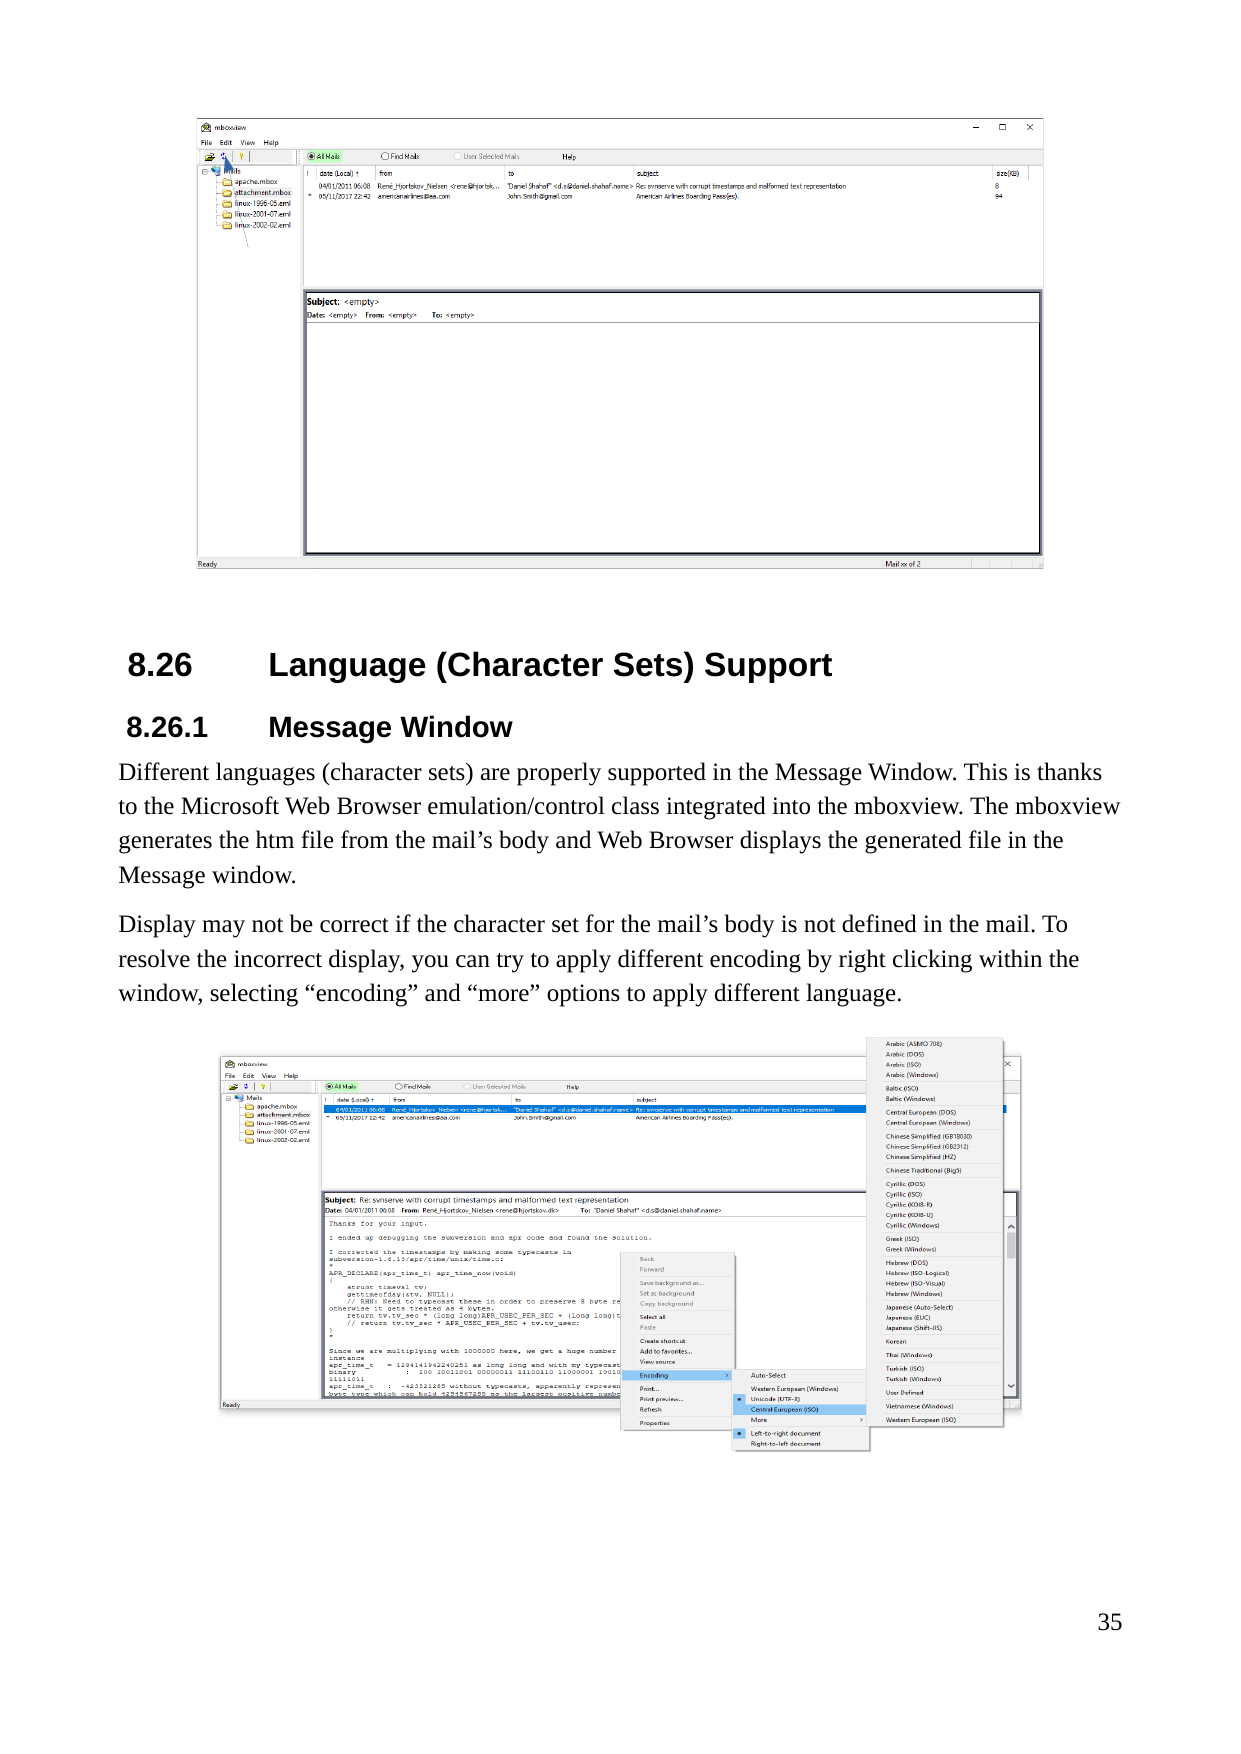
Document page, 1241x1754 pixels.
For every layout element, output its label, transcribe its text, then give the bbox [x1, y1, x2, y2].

subtitle Language (Character Sets) Support [118, 645, 1122, 683]
picture [196, 118, 1044, 569]
text Display may not be correct if the character set for the mail’s body is not defined in the mail. To resolve the incorrect display, you can try to apply different encoding by right clicking within the window, selecting “encoding” and “more” options to apply different language. [118, 909, 1122, 1007]
picture [218, 1027, 1023, 1453]
text Different languages (character sets) are properly supported in the Message Window. This is thanks to the Microsoft Web Browser emulation/control class integrated into the mboxview. The mboxview generates the htm file from the mail’s body and Web Browser displays the generated file in the Message window. [118, 757, 1122, 889]
subtitle Message Window [118, 710, 1122, 744]
